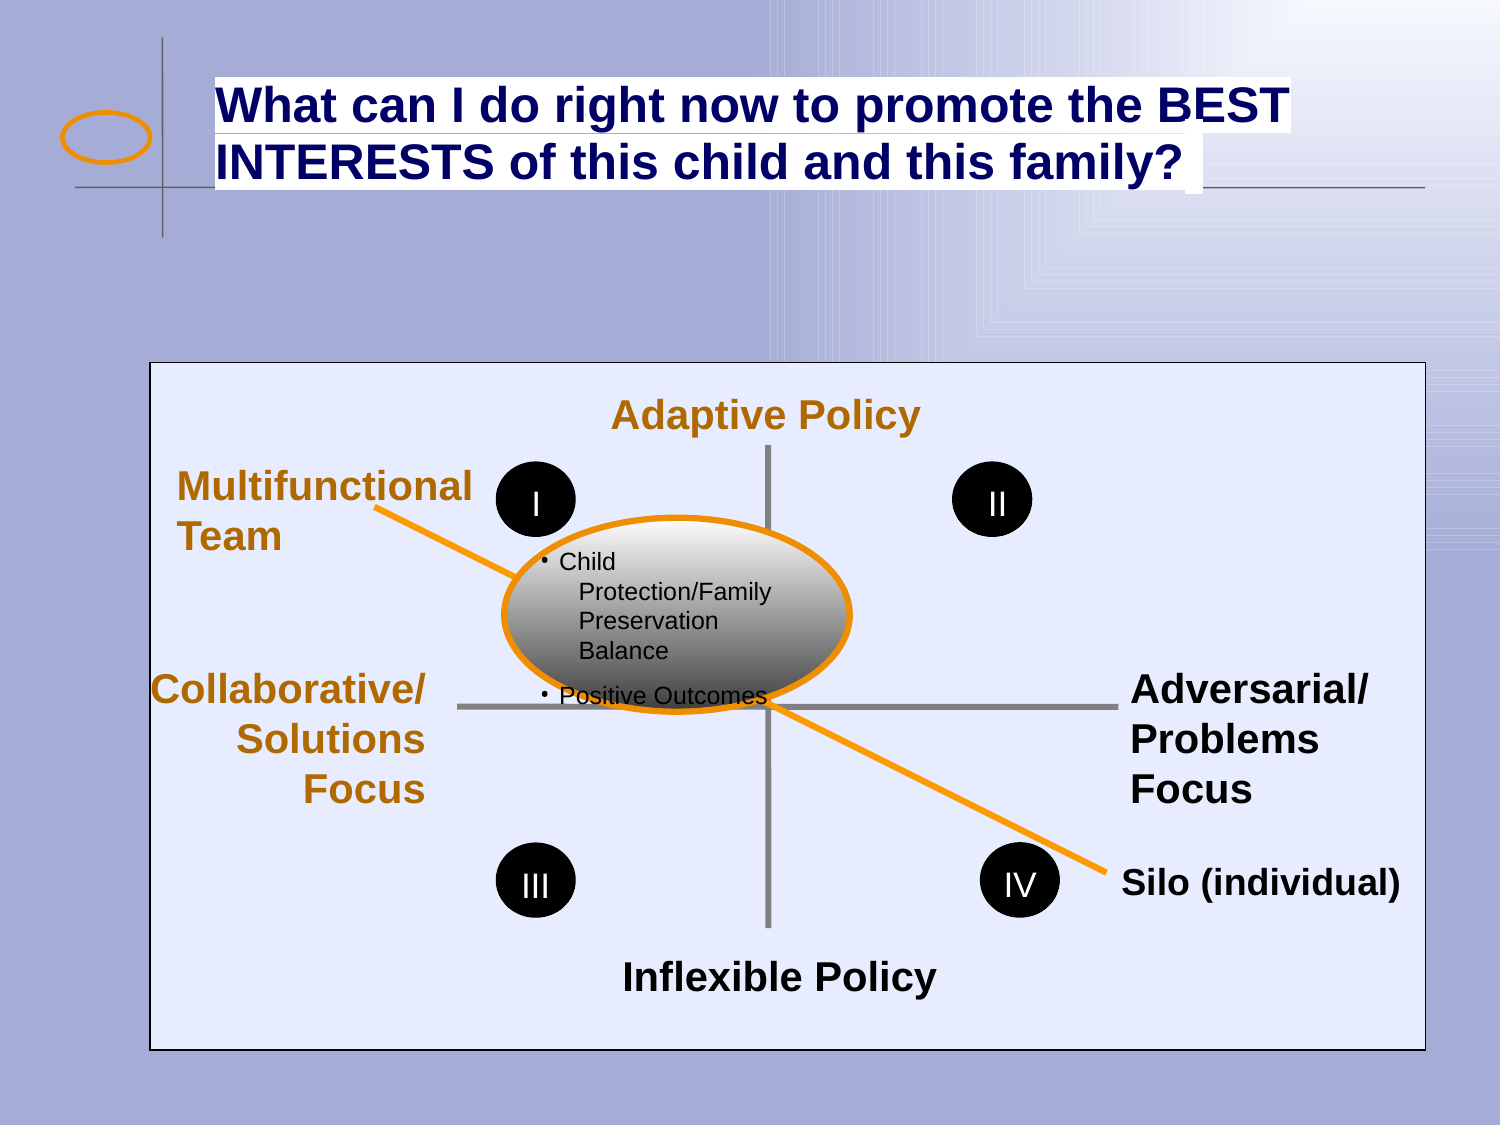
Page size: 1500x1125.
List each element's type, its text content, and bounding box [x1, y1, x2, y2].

text_box Silo (individual) [1106, 850, 1416, 911]
text_box Adversarial/ Problems Focus [1130, 662, 1425, 812]
text_box Adaptive Policy [610, 388, 988, 438]
text_box I [531, 481, 541, 524]
text_box Child Protection/Family Preservation Balance Positive Outcomes [525, 537, 827, 717]
text_box Inflexible Policy [622, 950, 988, 1000]
text_box II [988, 481, 1008, 524]
text_box IV [1004, 862, 1037, 905]
text_box Collaborative/ Solutions Focus [150, 662, 446, 812]
title What can I do right now to promote the BEST INTERESTS of this child and this family? [200, 45, 1426, 233]
text_box Multifunctional Team [161, 451, 493, 567]
text_box III [521, 863, 551, 905]
text_box [150, 362, 1425, 1050]
